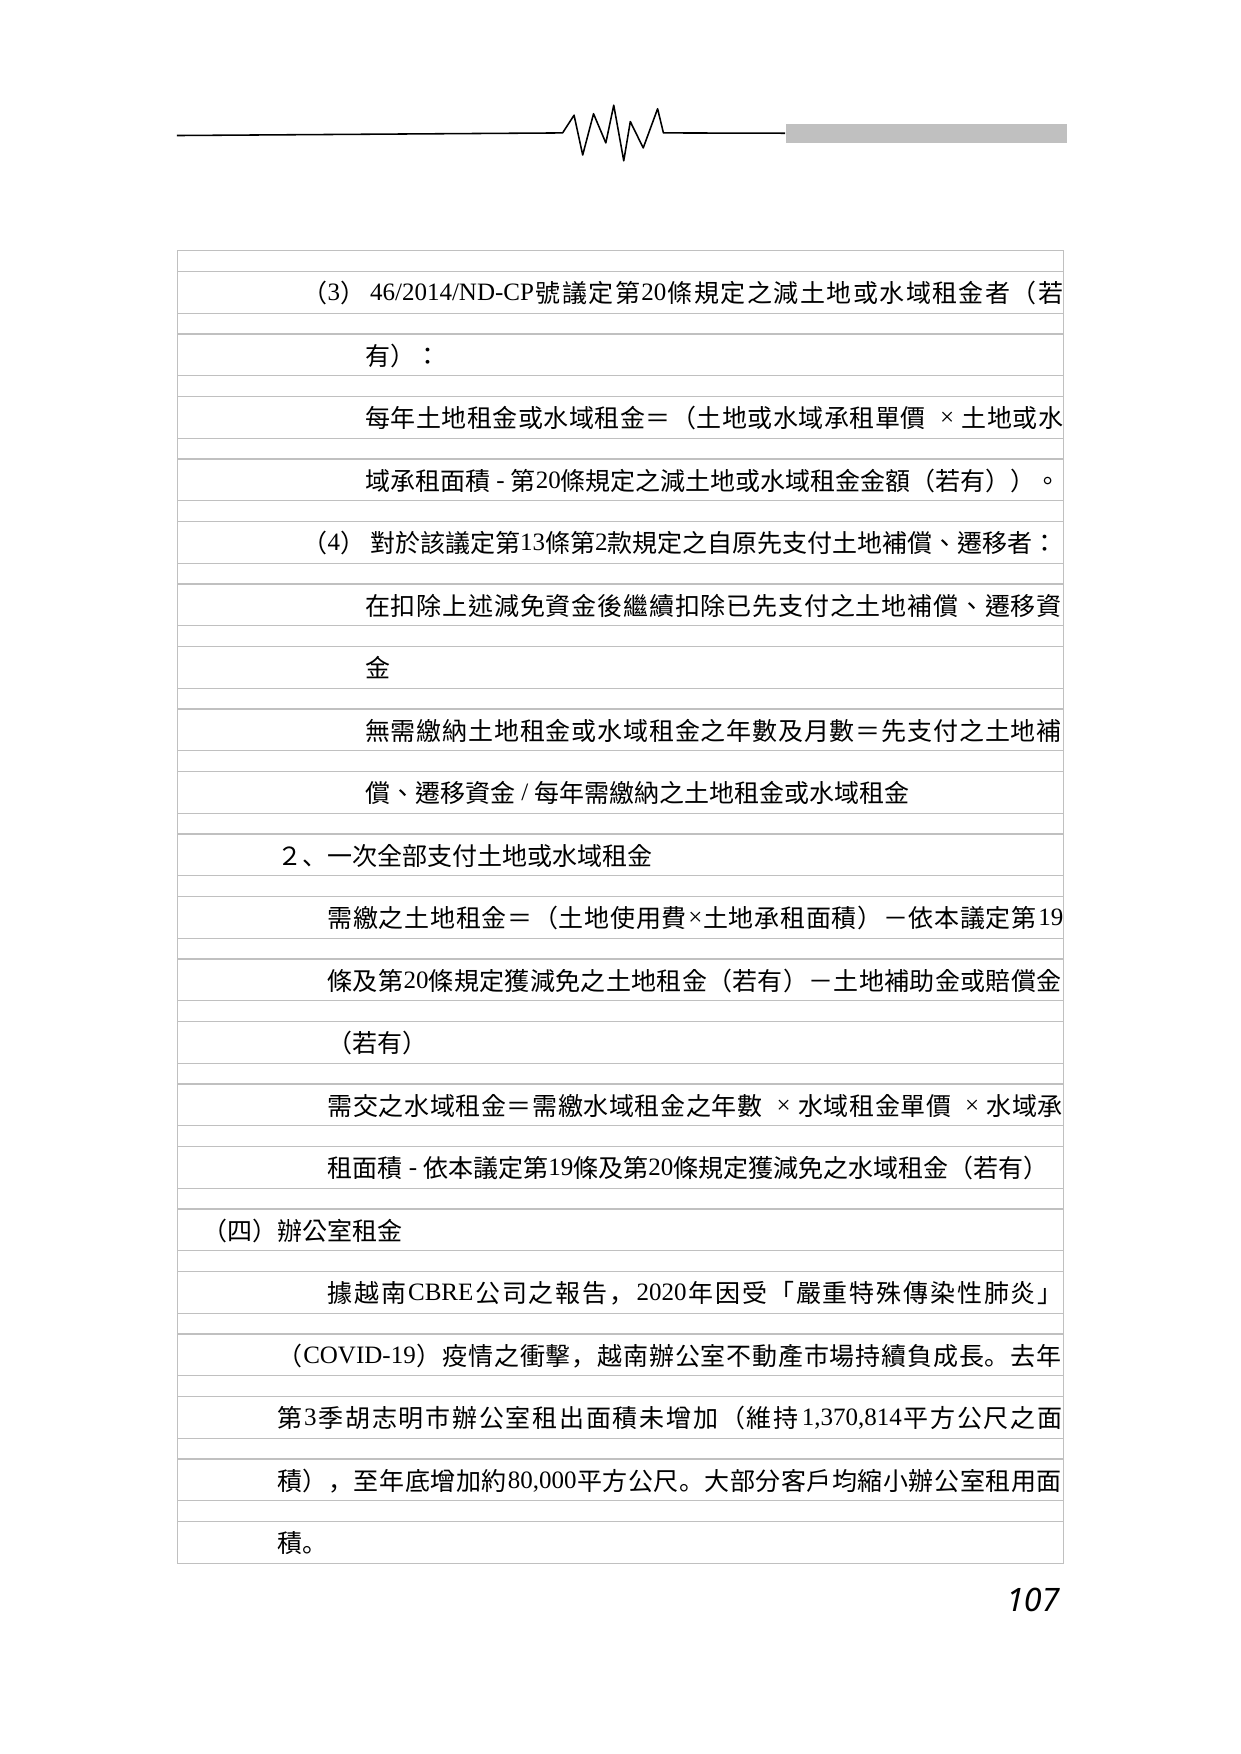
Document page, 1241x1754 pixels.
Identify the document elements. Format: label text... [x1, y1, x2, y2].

text 需交之水域租金＝需繳水域租金之年數 × 水域租金單價 × 水域承 [277, 1085, 1063, 1125]
text 租面積 - 依本議定第19條及第20條規定獲減免之水域租金（若有） [277, 1147, 1063, 1188]
text （4） 對於該議定第13條第2款規定之自原先支付土地補償、遷移者： [302, 522, 1063, 563]
text [302, 314, 1063, 333]
text 每年土地租金或水域租金＝（土地或水域承租單價 × 土地或水 [302, 397, 1063, 438]
text [302, 439, 1063, 458]
text [277, 1501, 1063, 1521]
text 條及第20條規定獲減免之土地租金（若有）－土地補助金或賠償金 [277, 960, 1063, 1000]
text 在扣除上述減免資金後繼續扣除已先支付之土地補償、遷移資 [302, 585, 1063, 625]
text [302, 376, 1063, 396]
text 第3季胡志明市辦公室租出面積未增加（維持1,370,814平方公尺之面 [277, 1397, 1063, 1438]
text [277, 939, 1063, 958]
text [277, 1439, 1063, 1458]
text [277, 1001, 1063, 1021]
text [302, 751, 1063, 771]
text 償、遷移資金 / 每年需繳納之土地租金或水域租金 [302, 772, 1063, 813]
text （四）辦公室租金 [202, 1210, 1063, 1250]
text 積。 [277, 1522, 1063, 1563]
text 需繳之土地租金＝（土地使用費×土地承租面積）－依本議定第19 [277, 897, 1063, 938]
text [302, 501, 1063, 521]
text 無需繳納土地租金或水域租金之年數及月數＝先支付之土地補 [302, 710, 1063, 750]
text （COVID-19）疫情之衝擊，越南辦公室不動產市場持續負成長。去年 [277, 1335, 1063, 1375]
text （若有） [277, 1022, 1063, 1063]
text [277, 1314, 1063, 1333]
text 積），至年底增加約80,000平方公尺。大部分客戶均縮小辦公室租用面 [277, 1460, 1063, 1500]
text [302, 564, 1063, 583]
text [302, 251, 1063, 271]
text ２、一次全部支付土地或水域租金 [277, 835, 1063, 875]
text [277, 876, 1063, 896]
text 金 [302, 647, 1063, 688]
text 有）： [302, 335, 1063, 375]
text [277, 1376, 1063, 1396]
text [302, 689, 1063, 708]
text [302, 626, 1063, 646]
text [277, 1251, 1063, 1271]
text （3） 46/2014/ND-CP號議定第20條規定之減土地或水域租金者（若 [302, 272, 1063, 313]
text [202, 1189, 1063, 1208]
text [277, 814, 1063, 833]
text 域承租面積 - 第20條規定之減土地或水域租金金額（若有））。 [302, 460, 1063, 500]
text [277, 1064, 1063, 1083]
text 據越南CBRE公司之報告，2020年因受「嚴重特殊傳染性肺炎」 [277, 1272, 1063, 1313]
text [277, 1126, 1063, 1146]
